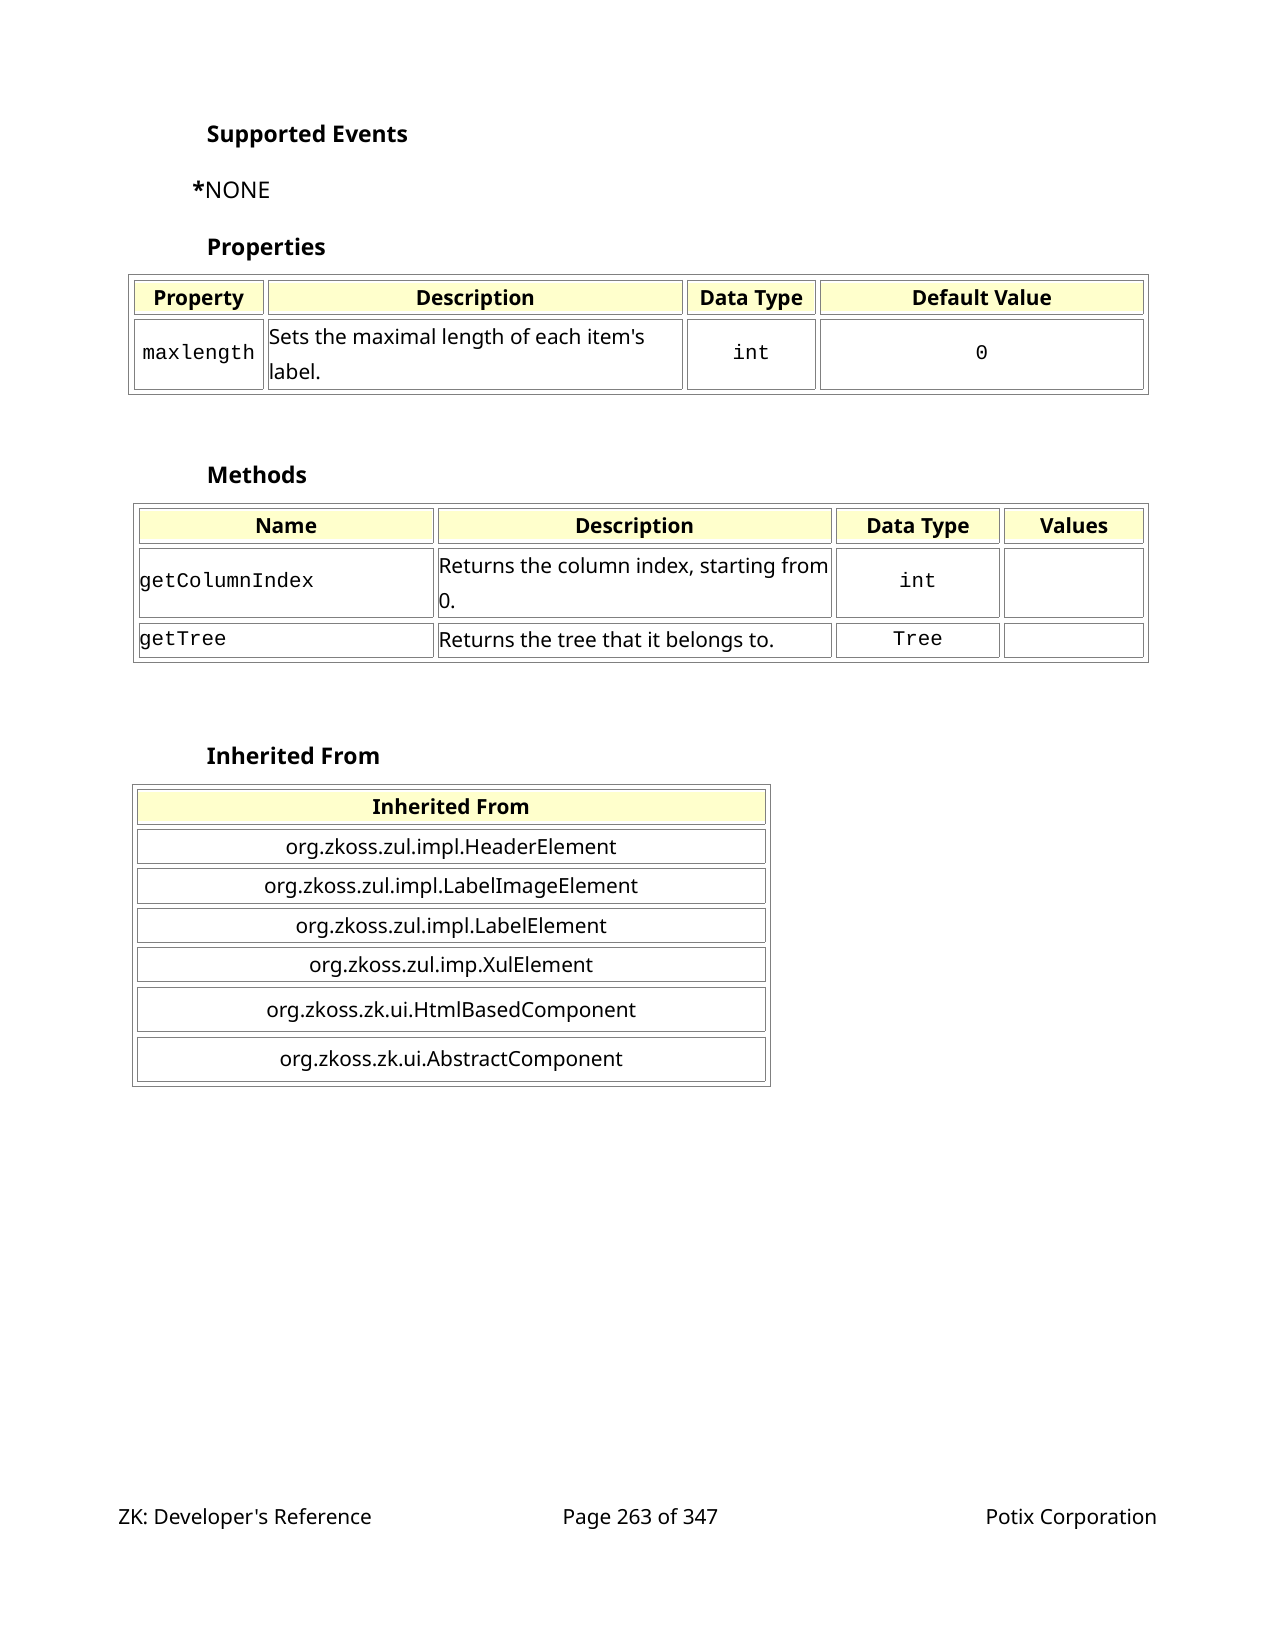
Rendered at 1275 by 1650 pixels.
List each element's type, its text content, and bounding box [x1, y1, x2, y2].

table_cell Sets the maximal length of each item's label. [266, 314, 685, 388]
table_header Default Value [818, 275, 1146, 314]
table_cell int [685, 314, 817, 388]
table_cell int [834, 543, 1002, 617]
table_cell org.zkoss.zul.impl.HeaderElement [134, 824, 768, 863]
table_header Description [435, 504, 833, 542]
text *NONE [118, 174, 1157, 206]
table_cell org.zkoss.zul.imp.XulElement [134, 942, 768, 981]
table_cell org.zkoss.zul.impl.LabelElement [134, 903, 768, 942]
table_cell 0 [818, 314, 1146, 388]
table_cell org.zkoss.zk.ui.HtmlBasedComponent [134, 981, 768, 1031]
table_cell Returns the tree that it belongs to. [435, 617, 833, 657]
table_header Inherited From [134, 785, 768, 823]
table_cell [1005, 624, 1143, 657]
table_cell getTree [136, 617, 435, 657]
subtitle Methods [207, 459, 1157, 490]
subtitle Supported Events [207, 118, 1157, 149]
table_cell org.zkoss.zul.impl.LabelImageElement [134, 863, 768, 902]
table_header Values [1002, 504, 1146, 542]
table_header Data Type [834, 504, 1002, 542]
table_header Property [131, 275, 266, 314]
table_header Description [266, 275, 685, 314]
table_cell maxlength [131, 314, 266, 388]
subtitle Properties [207, 231, 1157, 262]
subtitle Inherited From [207, 740, 1157, 771]
table_cell [1002, 617, 1146, 657]
table_cell [1002, 543, 1146, 617]
table_cell org.zkoss.zk.ui.AbstractComponent [134, 1031, 768, 1081]
table_cell [1005, 549, 1143, 617]
table_cell getColumnIndex [136, 543, 435, 617]
table_cell Returns the column index, starting from 0. [435, 543, 833, 617]
table_header Name [136, 504, 435, 542]
table_cell Tree [834, 617, 1002, 657]
table_header Data Type [685, 275, 817, 314]
